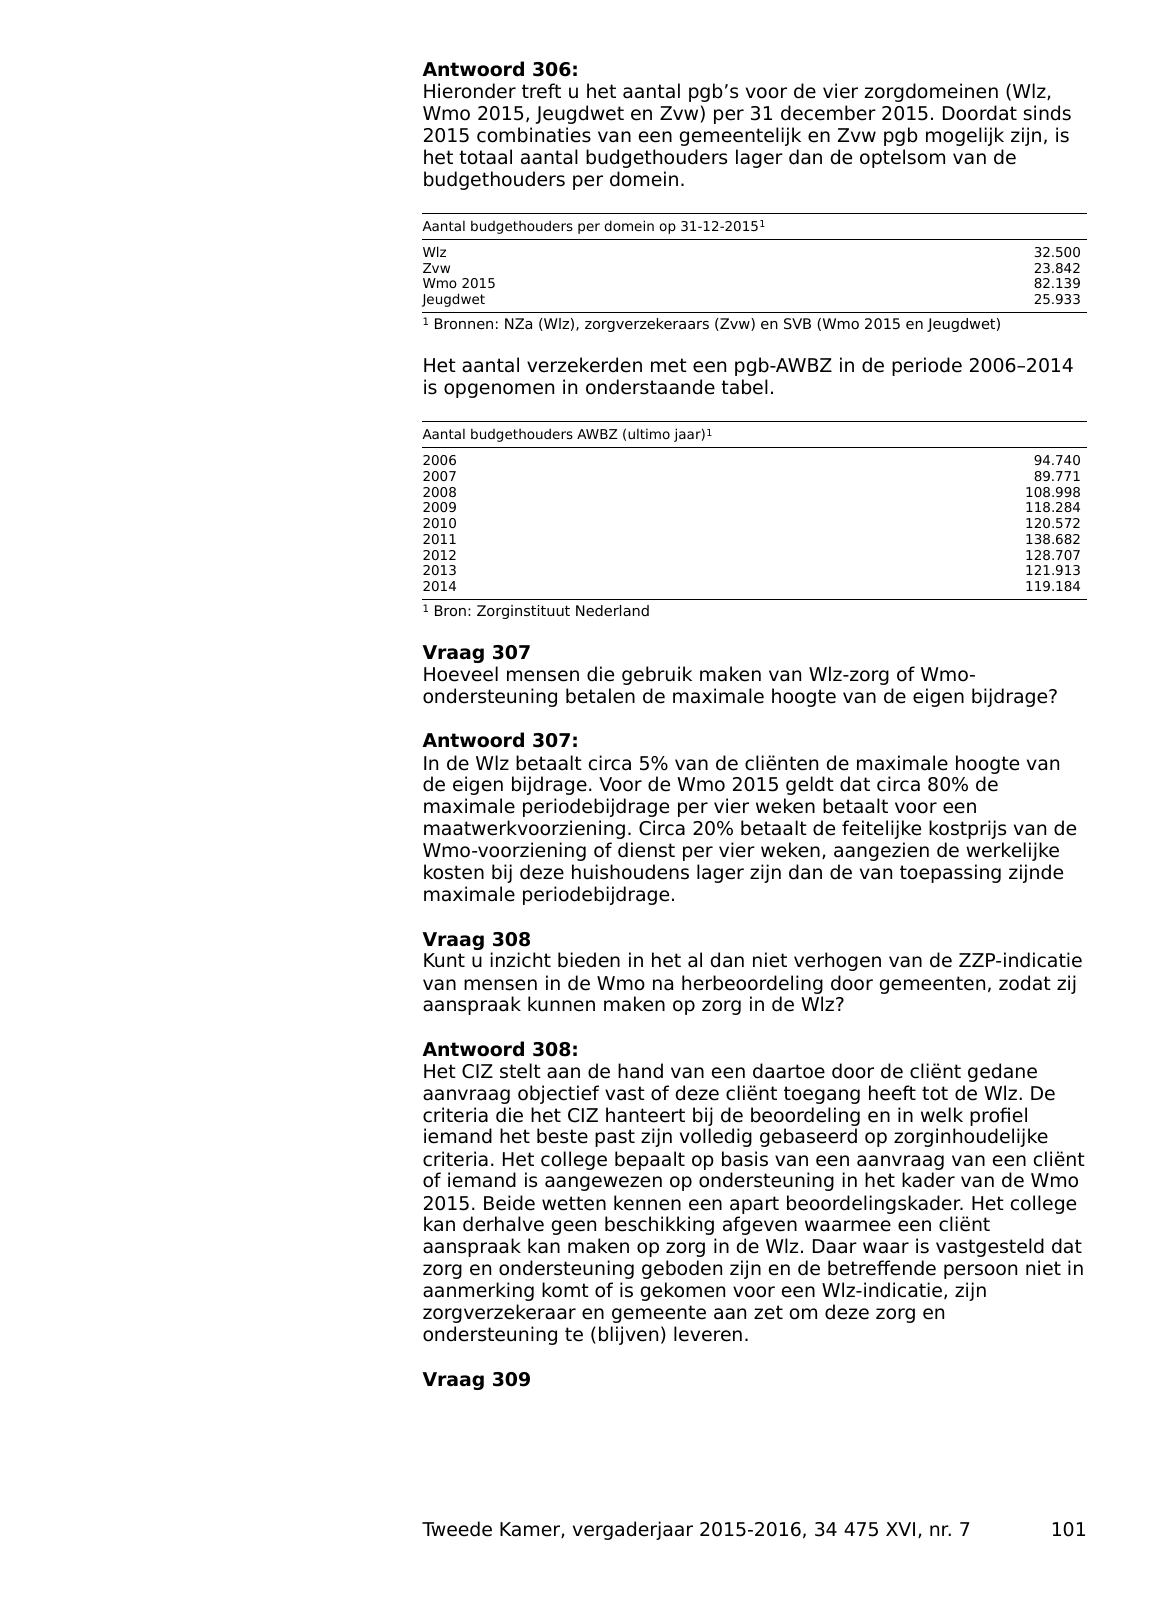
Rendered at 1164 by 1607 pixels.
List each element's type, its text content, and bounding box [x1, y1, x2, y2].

table_cell 2010 [422, 516, 754, 532]
table_header Aantal budgethouders AWBZ (ultimo jaar)1 [422, 422, 1087, 447]
text Vraag 309 [422, 1368, 1087, 1390]
table_cell 2011 [422, 532, 754, 547]
table_cell 2013 [422, 563, 754, 579]
table_cell 118.284 [754, 500, 1087, 516]
table_cell Wlz [422, 240, 754, 260]
table_cell 121.913 [754, 563, 1087, 579]
table_cell Zvw [422, 260, 754, 276]
table_cell 32.500 [754, 240, 1087, 260]
table_cell Wmo 2015 [422, 276, 754, 292]
text Vraag 307 [422, 642, 1087, 664]
text Antwoord 306: [422, 59, 1087, 81]
table_cell 2014 [422, 579, 754, 599]
table_cell 138.682 [754, 532, 1087, 547]
table_cell 82.139 [754, 276, 1087, 292]
text Het CIZ stelt aan de hand van een daartoe door de cliënt gedane aanvraag objectief vast of deze cliënt toegang heeft tot de Wlz. De criteria die het CIZ hanteert bij de beoordeling en in welk profiel iemand het beste past zijn volledig gebaseerd op zorginhoudelijke criteria. Het college bepaalt op basis van een aanvraag van een cliënt of iemand is aangewezen op ondersteuning in het kader van de Wmo 2015. Beide wetten kennen een apart beoordelingskader. Het college kan derhalve geen beschikking afgeven waarmee een cliënt aanspraak kan maken op zorg in de Wlz. Daar waar is vastgesteld dat zorg en ondersteuning geboden zijn en de betreffende persoon niet in aanmerking komt of is gekomen voor een Wlz-indicatie, zijn zorgverzekeraar en gemeente aan zet om deze zorg en ondersteuning te (blijven) leveren. [422, 1061, 1087, 1346]
text Vraag 308 [422, 928, 1087, 950]
table_cell 2007 [422, 469, 754, 484]
table_cell Jeugdwet [422, 292, 754, 312]
table_cell 2008 [422, 485, 754, 500]
table_cell 94.740 [754, 448, 1087, 469]
table_cell 108.998 [754, 485, 1087, 500]
table_cell 2012 [422, 548, 754, 563]
text Antwoord 307: [422, 730, 1087, 752]
table_cell 89.771 [754, 469, 1087, 484]
table_cell 23.842 [754, 260, 1087, 276]
table_cell 119.184 [754, 579, 1087, 599]
table_cell 1 Bron: Zorginstituut Nederland [422, 600, 1087, 620]
table_cell 2009 [422, 500, 754, 516]
text In de Wlz betaalt circa 5% van de cliënten de maximale hoogte van de eigen bijdrage. Voor de Wmo 2015 geldt dat circa 80% de maximale periodebijdrage per vier weken betaalt voor een maatwerkvoorziening. Circa 20% betaalt de feitelijke kostprijs van de Wmo-voorziening of dienst per vier weken, aangezien de werkelijke kosten bij deze huishoudens lager zijn dan de van toepassing zijnde maximale periodebijdrage. [422, 752, 1087, 906]
text Antwoord 308: [422, 1038, 1087, 1061]
table_header Aantal budgethouders per domein op 31-12-20151 [422, 214, 1087, 239]
table_cell 120.572 [754, 516, 1087, 532]
text Hieronder treft u het aantal pgb’s voor de vier zorgdomeinen (Wlz, Wmo 2015, Jeugdwet en Zvw) per 31 december 2015. Doordat sinds 2015 combinaties van een gemeentelijk en Zvw pgb mogelijk zijn, is het totaal aantal budgethouders lager dan de optelsom van de budgethouders per domein. [422, 81, 1087, 191]
table_cell 25.933 [754, 292, 1087, 312]
table_cell 128.707 [754, 548, 1087, 563]
text Het aantal verzekerden met een pgb-AWBZ in de periode 2006–2014 is opgenomen in onderstaande tabel. [422, 355, 1087, 399]
table_cell 2006 [422, 448, 754, 469]
table_cell 1 Bronnen: NZa (Wlz), zorgverzekeraars (Zvw) en SVB (Wmo 2015 en Jeugdwet) [422, 313, 1087, 333]
text Kunt u inzicht bieden in het al dan niet verhogen van de ZZP-indicatie van mensen in de Wmo na herbeoordeling door gemeenten, zodat zij aanspraak kunnen maken op zorg in de Wlz? [422, 950, 1087, 1016]
text Hoeveel mensen die gebruik maken van Wlz-zorg of Wmo-ondersteuning betalen de maximale hoogte van de eigen bijdrage? [422, 664, 1087, 708]
